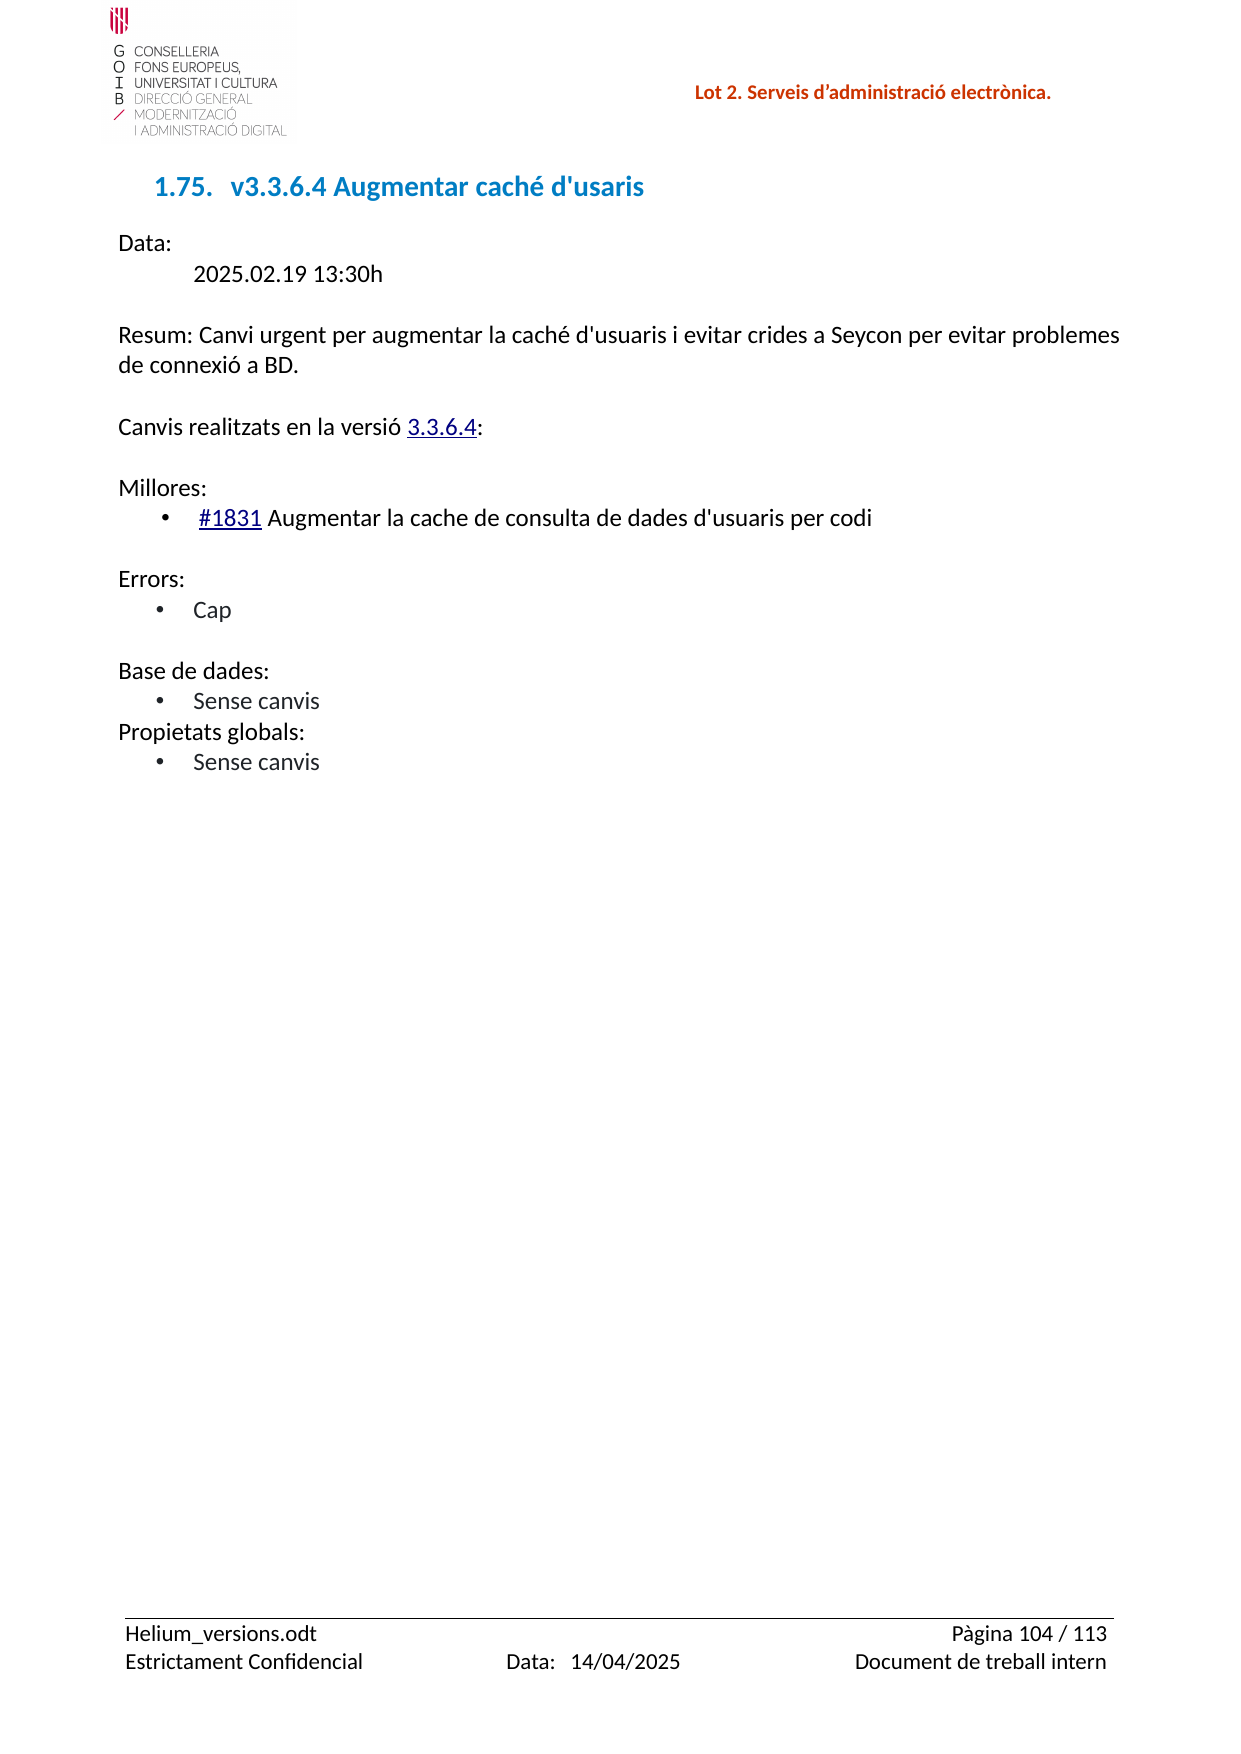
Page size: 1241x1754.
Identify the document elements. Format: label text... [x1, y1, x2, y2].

list Cap [156, 594, 1122, 624]
picture [100, 0, 297, 144]
text Data: [118, 228, 1122, 258]
text Resum: Canvi urgent per augmentar la caché d'usuaris i evitar crides a Seycon per evitar problemes de connexió a BD. [118, 319, 1122, 380]
subtitle v3.3.6.4 Augmentar caché d'usaris [153, 168, 1122, 204]
list #1831 Augmentar la cache de consulta de dades d'usuaris per codi [161, 502, 1122, 533]
text 2025.02.19 13:30h [118, 258, 1122, 289]
text Millores: [118, 472, 1122, 502]
text Propietats globals: [118, 716, 1122, 746]
list Sense canvis [156, 746, 1122, 777]
text Canvis realitzats en la versió 3.3.6.4: [118, 411, 1122, 441]
list Sense canvis [156, 685, 1122, 716]
text Errors: [118, 563, 1122, 594]
text Base de dades: [118, 655, 1122, 685]
